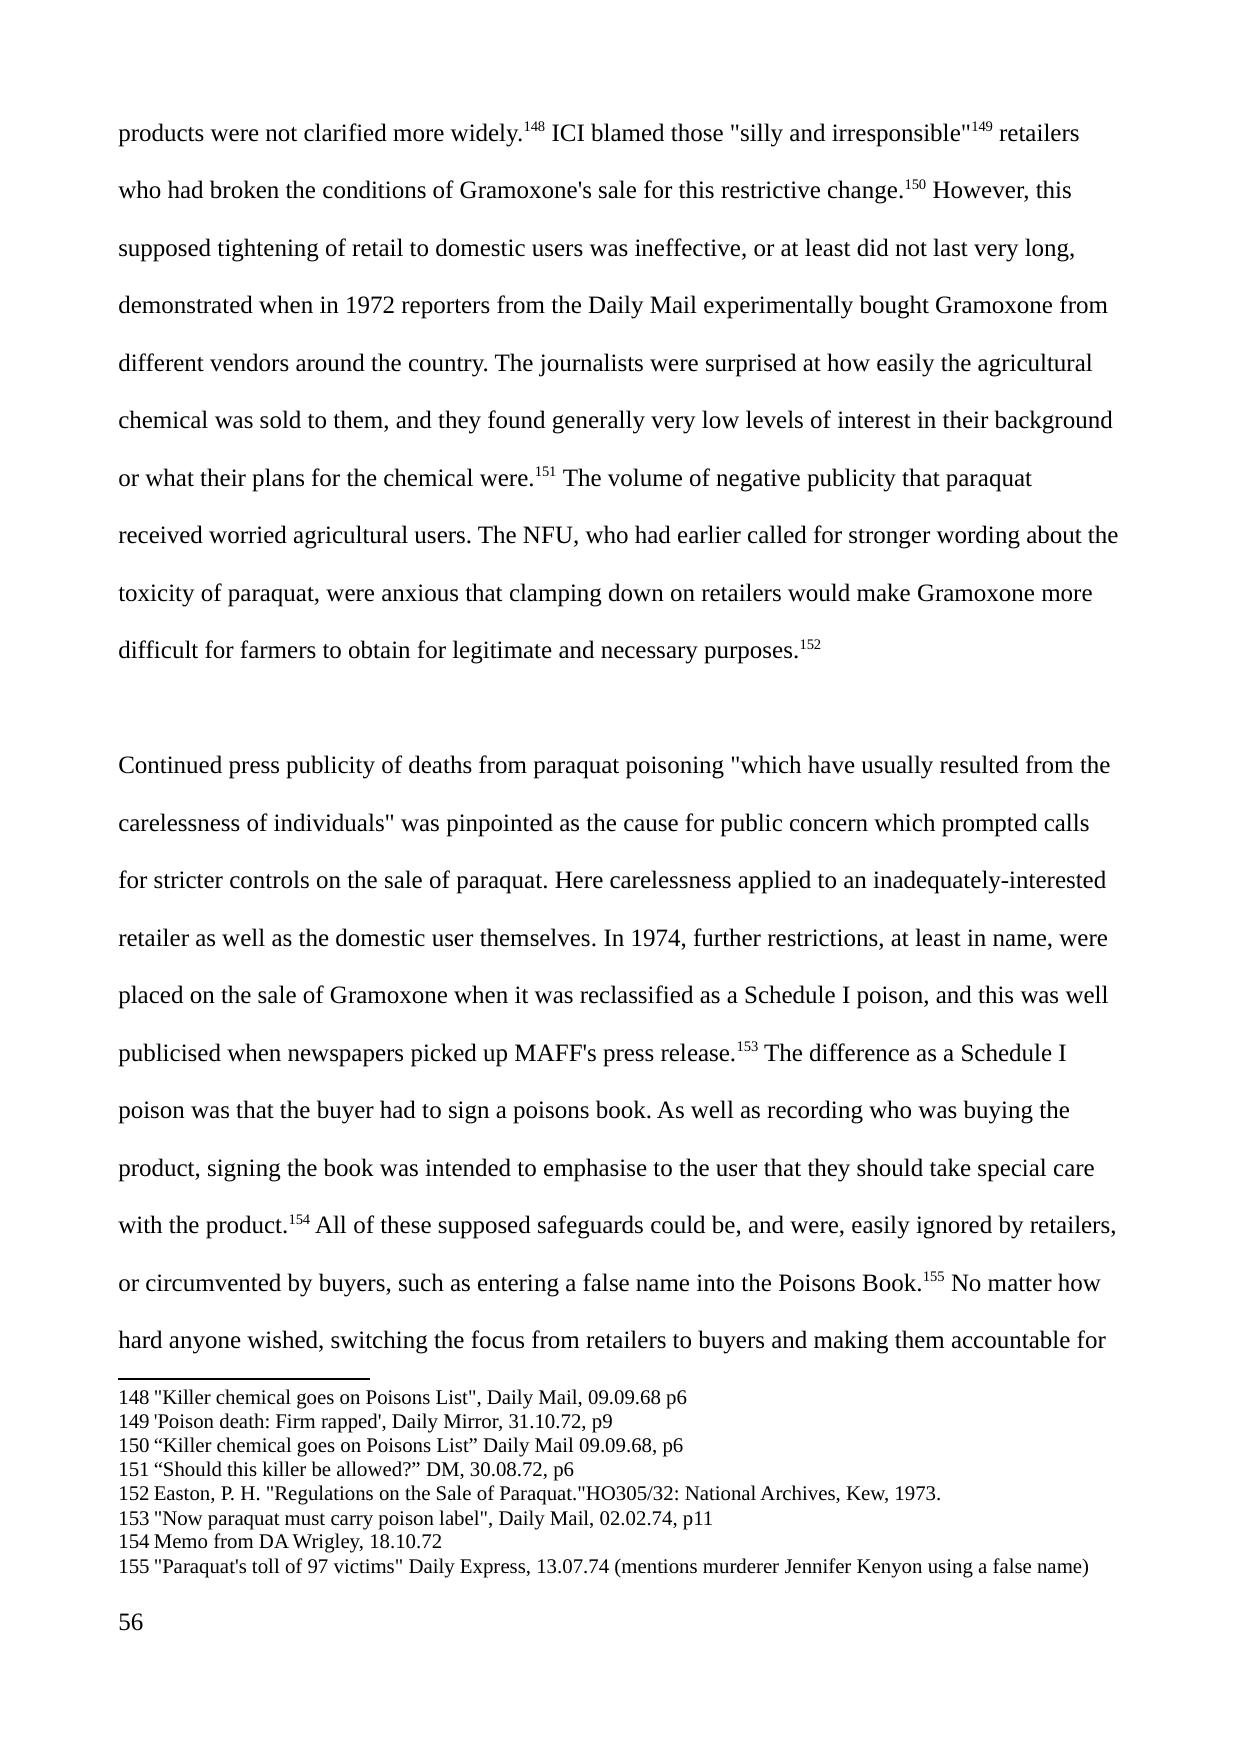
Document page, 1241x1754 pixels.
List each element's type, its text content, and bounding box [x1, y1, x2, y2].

text “Killer chemical goes on Poisons List” Daily Mail 09.09.68, p6 [118, 1433, 1122, 1457]
text Easton, P. H. "Regulations on the Sale of Paraquat."HO305/32: National Archives, Kew, 1973. [118, 1481, 1122, 1505]
text 'Poison death: Firm rapped', Daily Mirror, 31.10.72, p9 [118, 1409, 1122, 1433]
text Continued press publicity of deaths from paraquat poisoning "which have usually resulted from the carelessness of individuals" was pinpointed as the cause for public concern which prompted calls for stricter controls on the sale of paraquat. Here carelessness applied to an inadequately-interested retailer as well as the domestic user themselves. In 1974, further restrictions, at least in name, were placed on the sale of Gramoxone when it was reclassified as a Schedule I poison, and this was well publicised when newspapers picked up MAFF's press release. The difference as a Schedule I poison was that the buyer had to sign a poisons book. As well as recording who was buying the product, signing the book was intended to emphasise to the user that they should take special care with the product. All of these supposed safeguards could be, and were, easily ignored by retailers, or circumvented by buyers, such as entering a false name into the Poisons Book. No matter how hard anyone wished, switching the focus from retailers to buyers and making them accountable for [118, 751, 1122, 1354]
text Memo from DA Wrigley, 18.10.72 [118, 1529, 1122, 1553]
text products were not clarified more widely. ICI blamed those "silly and irresponsible" retailers who had broken the conditions of Gramoxone's sale for this restrictive change. However, this supposed tightening of retail to domestic users was ineffective, or at least did not last very long, demonstrated when in 1972 reporters from the Daily Mail experimentally bought Gramoxone from different vendors around the country. The journalists were surprised at how easily the agricultural chemical was sold to them, and they found generally very low levels of interest in their background or what their plans for the chemical were. The volume of negative publicity that paraquat received worried agricultural users. The NFU, who had earlier called for stronger wording about the toxicity of paraquat, were anxious that clamping down on retailers would make Gramoxone more difficult for farmers to obtain for legitimate and necessary purposes. [118, 118, 1122, 664]
text "Paraquat's toll of 97 victims" Daily Express, 13.07.74 (mentions murderer Jennifer Kenyon using a false name) [118, 1553, 1122, 1578]
text "Now paraquat must carry poison label", Daily Mail, 02.02.74, p11 [118, 1505, 1122, 1529]
text "Killer chemical goes on Poisons List", Daily Mail, 09.09.68 p6 [118, 1385, 1122, 1409]
text “Should this killer be allowed?” DM, 30.08.72, p6 [118, 1457, 1122, 1481]
